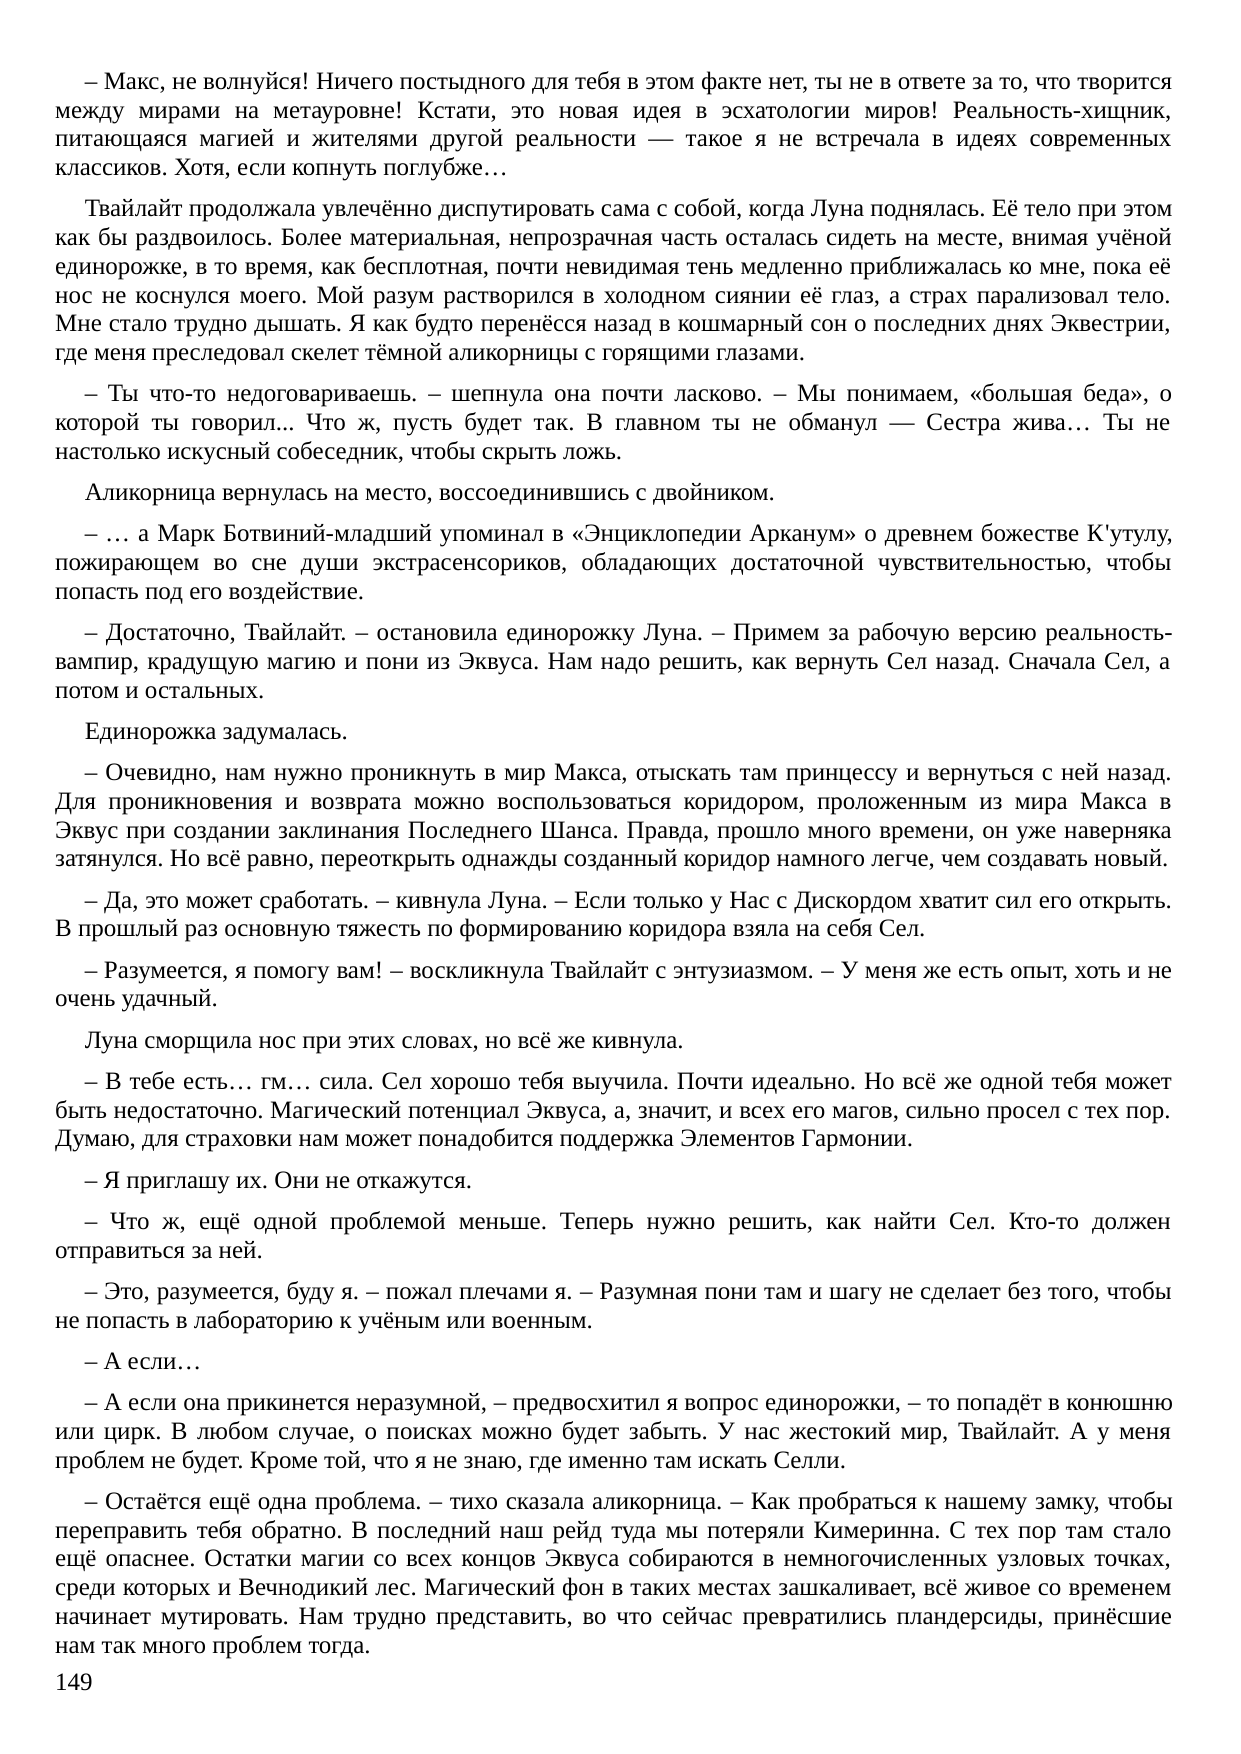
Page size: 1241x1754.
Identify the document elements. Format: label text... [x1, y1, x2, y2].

text – Это, разумеется, буду я. – пожал плечами я. – Разумная пони там и шагу не сделает без того, чтобы не попасть в лабораторию к учёным или военным. [55, 1276, 1173, 1333]
text Аликорница вернулась на место, воссоединившись с двойником. [55, 477, 1173, 506]
text – Я приглашу их. Они не откажутся. [55, 1165, 1173, 1193]
text – Да, это может сработать. – кивнула Луна. – Если только у Нас с Дискордом хватит сил его открыть. В прошлый раз основную тяжесть по формированию коридора взяла на себя Сел. [55, 885, 1173, 942]
text – Что ж, ещё одной проблемой меньше. Теперь нужно решить, как найти Сел. Кто-то должен отправиться за ней. [55, 1206, 1173, 1263]
text – Разумеется, я помогу вам! – воскликнула Твайлайт с энтузиазмом. – У меня же есть опыт, хоть и не очень удачный. [55, 955, 1173, 1012]
text – А если… [55, 1346, 1173, 1375]
text – В тебе есть… гм… сила. Сел хорошо тебя выучила. Почти идеально. Но всё же одной тебя может быть недостаточно. Магический потенциал Эквуса, а, значит, и всех его магов, сильно просел с тех пор. Думаю, для страховки нам может понадобится поддержка Элементов Гармонии. [55, 1066, 1173, 1152]
text – Достаточно, Твайлайт. – остановила единорожку Луна. – Примем за рабочую версию реальность-вампир, крадущую магию и пони из Эквуса. Нам надо решить, как вернуть Сел назад. Сначала Сел, а потом и остальных. [55, 617, 1173, 703]
text Единорожка задумалась. [55, 716, 1173, 745]
text – Очевидно, нам нужно проникнуть в мир Макса, отыскать там принцессу и вернуться с ней назад. Для проникновения и возврата можно воспользоваться коридором, проложенным из мира Макса в Эквус при создании заклинания Последнего Шанса. Правда, прошло много времени, он уже наверняка затянулся. Но всё равно, переоткрыть однажды созданный коридор намного легче, чем создавать новый. [55, 757, 1173, 872]
text – Ты что-то недоговариваешь. – шепнула она почти ласково. – Мы понимаем, «большая беда», о которой ты говорил... Что ж, пусть будет так. В главном ты не обманул — Сестра жива… Ты не настолько искусный собеседник, чтобы скрыть ложь. [55, 378, 1173, 465]
text – Макс, не волнуйся! Ничего постыдного для тебя в этом факте нет, ты не в ответе за то, что творится между мирами на метауровне! Кстати, это новая идея в эсхатологии миров! Реальность-хищник, питающаяся магией и жителями другой реальности — такое я не встречала в идеях современных классиков. Хотя, если копнуть поглубже… [55, 66, 1173, 181]
text Луна сморщила нос при этих словах, но всё же кивнула. [55, 1025, 1173, 1053]
text – А если она прикинется неразумной, – предвосхитил я вопрос единорожки, – то попадёт в конюшню или цирк. В любом случае, о поисках можно будет забыть. У нас жестокий мир, Твайлайт. А у меня проблем не будет. Кроме той, что я не знаю, где именно там искать Селли. [55, 1387, 1173, 1473]
text – Остаётся ещё одна проблема. – тихо сказала аликорница. – Как пробраться к нашему замку, чтобы переправить тебя обратно. В последний наш рейд туда мы потеряли Кимеринна. С тех пор там стало ещё опаснее. Остатки магии со всех концов Эквуса собираются в немногочисленных узловых точках, среди которых и Вечнодикий лес. Магический фон в таких местах зашкаливает, всё живое со временем начинает мутировать. Нам трудно представить, во что сейчас превратились пландерсиды, принёсшие нам так много проблем тогда. [55, 1486, 1173, 1658]
text – … а Марк Ботвиний-младший упоминал в «Энциклопедии Арканум» о древнем божестве К'утулу, пожирающем во сне души экстрасенсориков, обладающих достаточной чувствительностью, чтобы попасть под его воздействие. [55, 518, 1173, 605]
text Твайлайт продолжала увлечённо диспутировать сама с собой, когда Луна поднялась. Её тело при этом как бы раздвоилось. Более материальная, непрозрачная часть осталась сидеть на месте, внимая учёной единорожке, в то время, как бесплотная, почти невидимая тень медленно приближалась ко мне, пока её нос не коснулся моего. Мой разум растворился в холодном сиянии её глаз, а страх парализовал тело. Мне стало трудно дышать. Я как будто перенёсся назад в кошмарный сон о последних днях Эквестрии, где меня преследовал скелет тёмной аликорницы с горящими глазами. [55, 193, 1173, 366]
